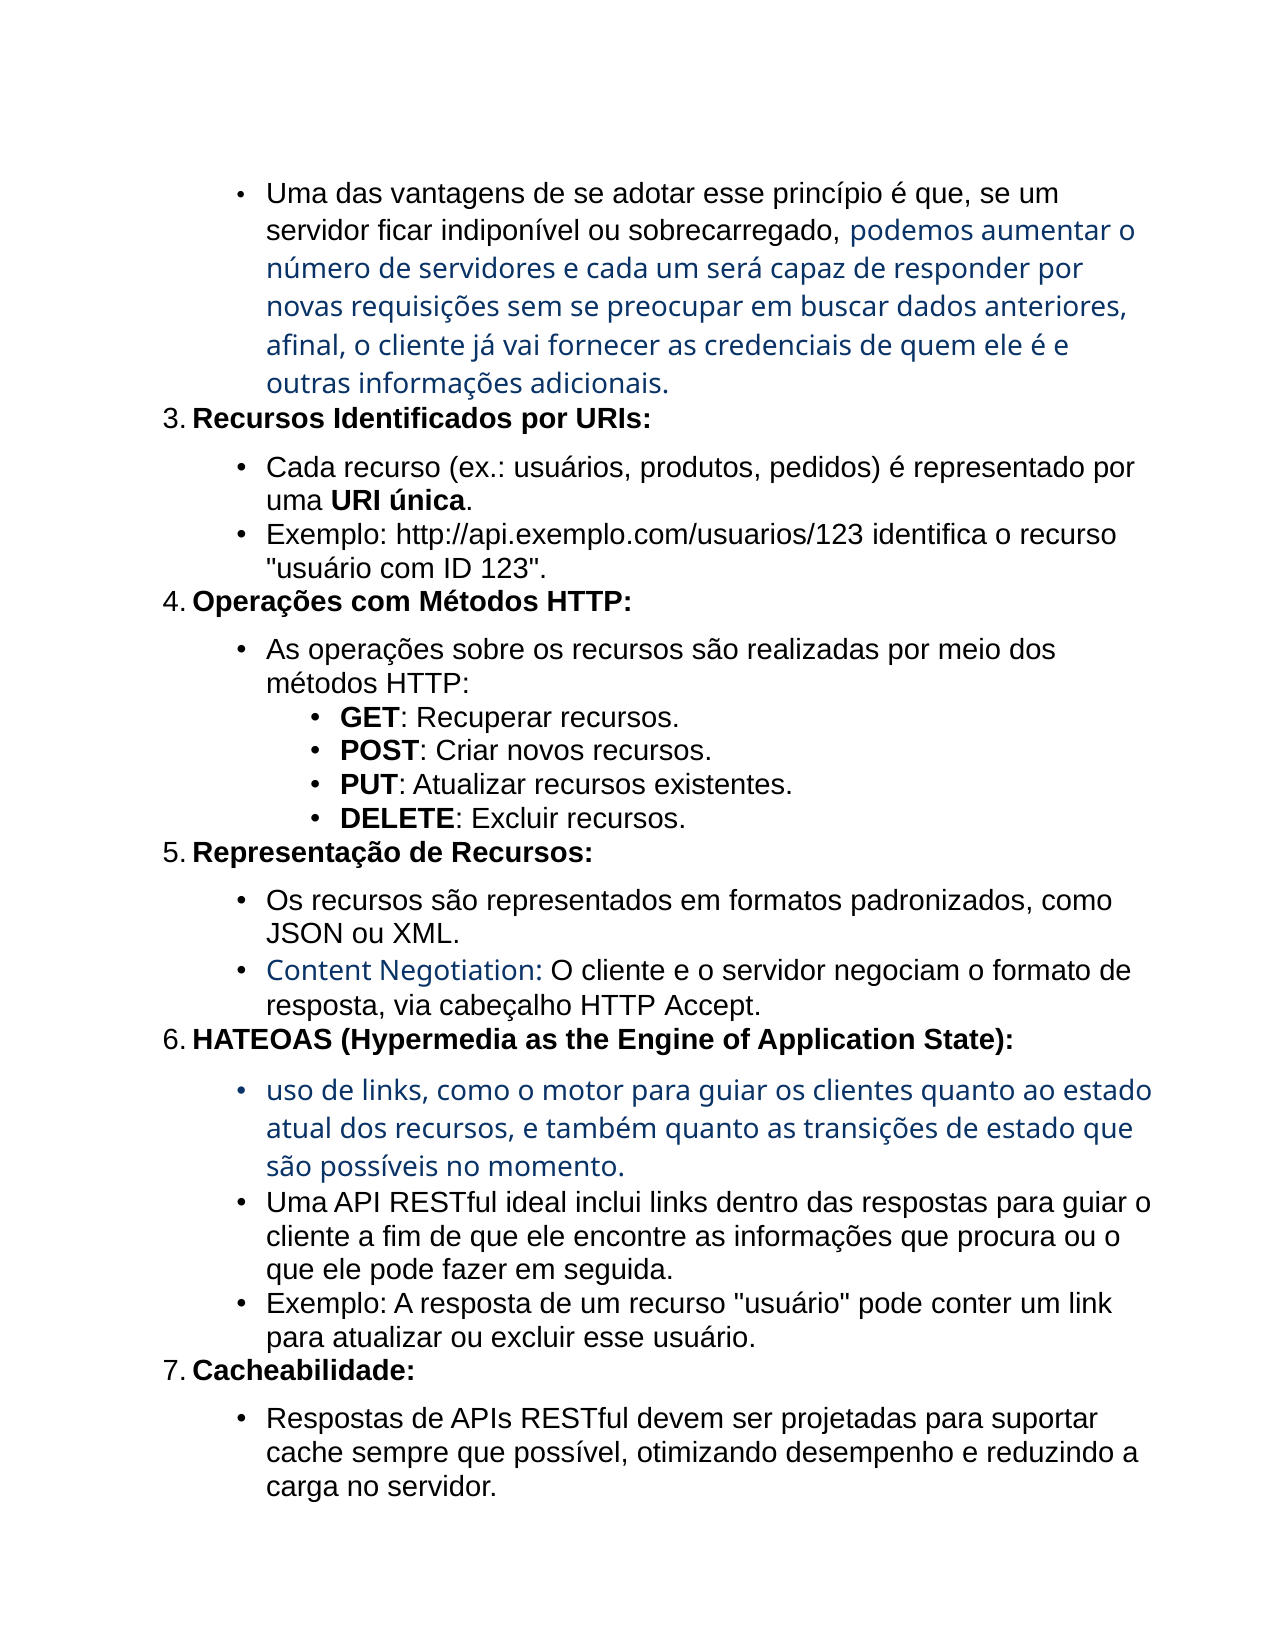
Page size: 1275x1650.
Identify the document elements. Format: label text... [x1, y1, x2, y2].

list Cacheabilidade: [162, 1353, 1157, 1387]
list DELETE: Excluir recursos. [310, 801, 1157, 835]
list As operações sobre os recursos são realizadas por meio dos métodos HTTP: [236, 632, 1157, 700]
list POST: Criar novos recursos. [310, 733, 1157, 767]
list Recursos Identificados por URIs: [162, 402, 1157, 435]
list Operações com Métodos HTTP: [162, 584, 1157, 618]
list Respostas de APIs RESTful devem ser projetadas para suportar cache sempre que possível, otimizando desempenho e reduzindo a carga no servidor. [236, 1401, 1157, 1502]
list Exemplo: http://api.exemplo.com/usuarios/123 identifica o recurso "usuário com ID 123". [236, 517, 1157, 584]
list Cada recurso (ex.: usuários, produtos, pedidos) é representado por uma URI única. [236, 450, 1157, 517]
list PUT: Atualizar recursos existentes. [310, 767, 1157, 801]
list Uma das vantagens de se adotar esse princípio é que, se um servidor ficar indiponível ou sobrecarregado, podemos aumentar o número de servidores e cada um será capaz de responder por novas requisições sem se preocupar em buscar dados anteriores, afinal, o cliente já vai fornecer as credenciais de quem ele é e outras informações adicionais. [236, 176, 1157, 402]
list Representação de Recursos: [162, 835, 1157, 868]
list uso de links, como o motor para guiar os clientes quanto ao estado atual dos recursos, e também quanto as transições de estado que são possíveis no momento. [236, 1070, 1157, 1185]
list Exemplo: A resposta de um recurso "usuário" pode conter um link para atualizar ou excluir esse usuário. [236, 1286, 1157, 1353]
list Content Negotiation: O cliente e o servidor negociam o formato de resposta, via cabeçalho HTTP Accept. [236, 950, 1157, 1022]
list Uma API RESTful ideal inclui links dentro das respostas para guiar o cliente a fim de que ele encontre as informações que procura ou o que ele pode fazer em seguida. [236, 1185, 1157, 1286]
list GET: Recuperar recursos. [310, 700, 1157, 733]
list Os recursos são representados em formatos padronizados, como JSON ou XML. [236, 883, 1157, 950]
list HATEOAS (Hypermedia as the Engine of Application State): [162, 1022, 1157, 1056]
